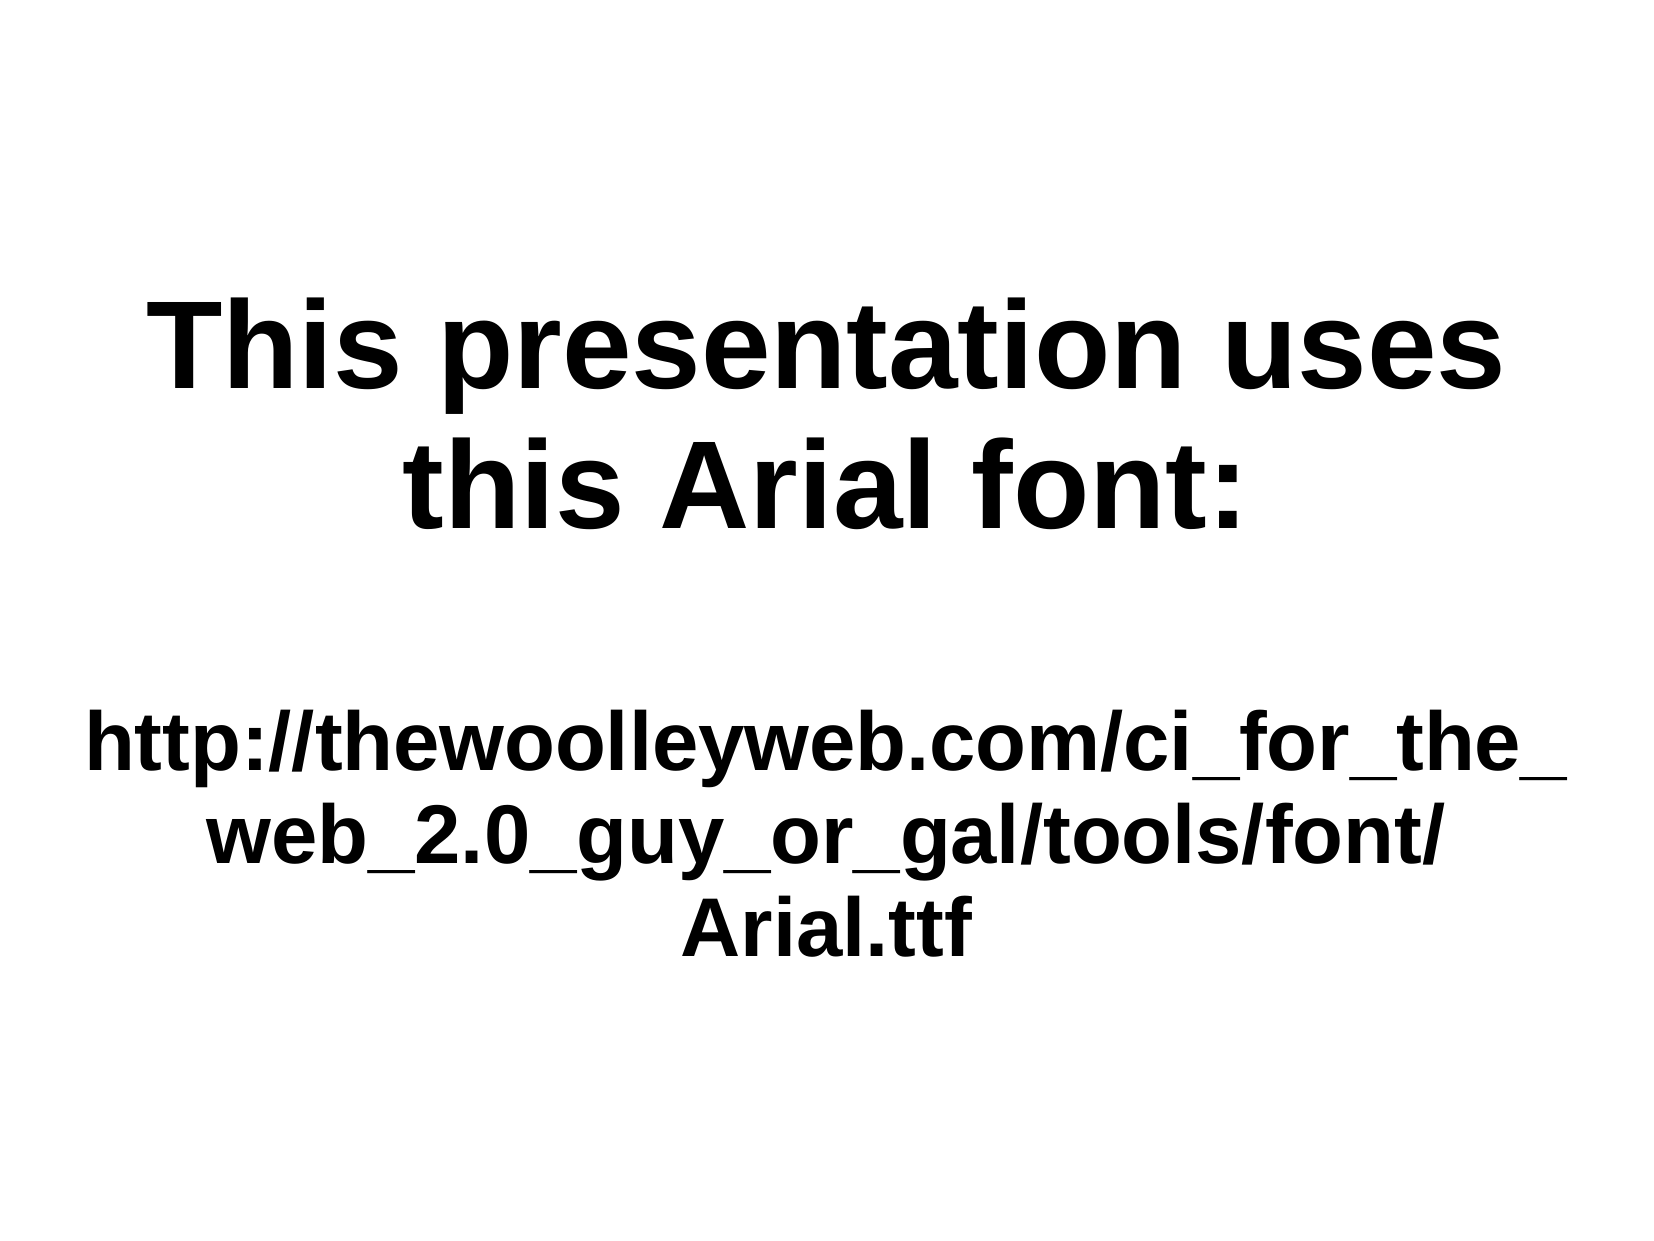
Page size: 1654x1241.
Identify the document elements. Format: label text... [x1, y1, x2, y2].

title This presentation uses this Arial font: http://thewoolleyweb.com/ci_for_the_web_2.0_guy_or_gal/tools/font/Arial.ttf [82, 49, 1571, 1201]
